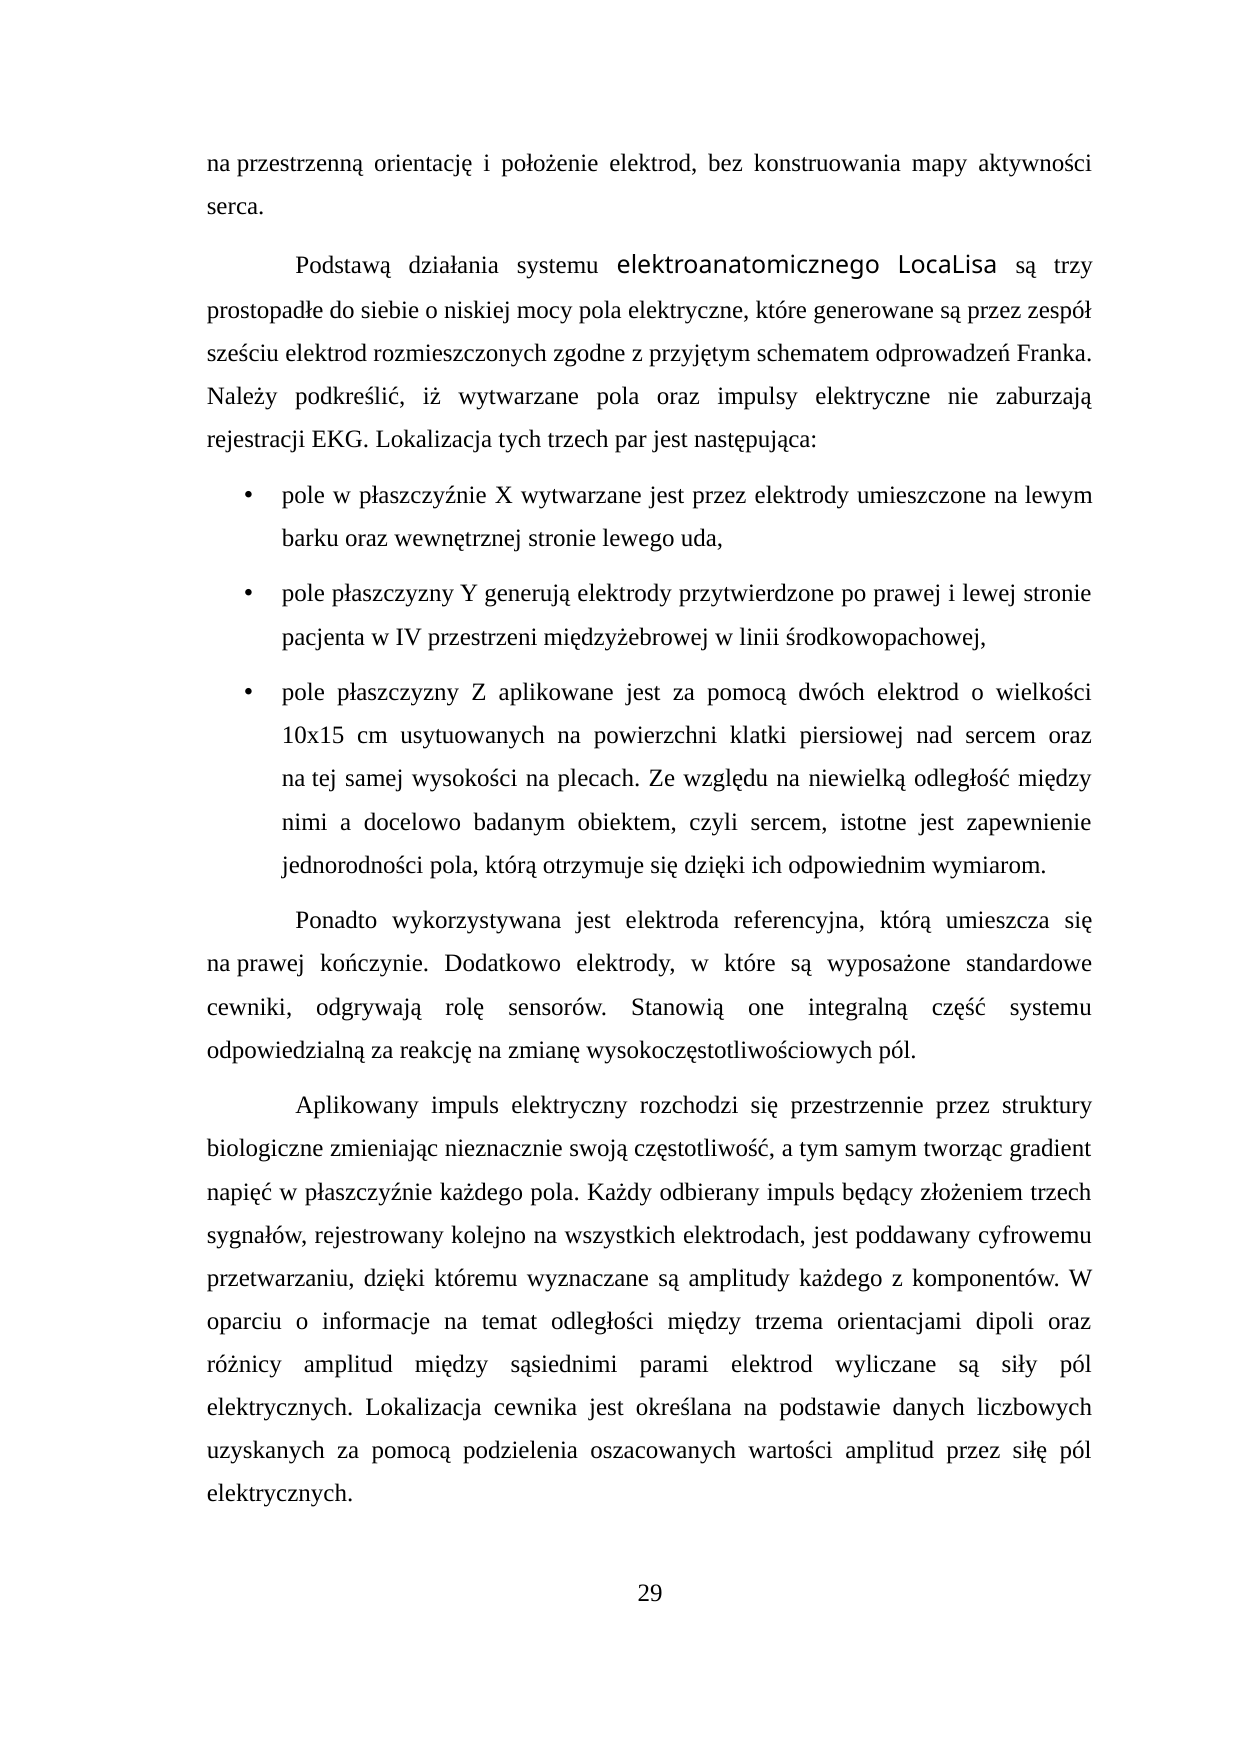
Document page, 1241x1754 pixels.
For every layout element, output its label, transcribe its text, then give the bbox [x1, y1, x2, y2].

list pole w płaszczyźnie X wytwarzane jest przez elektrody umieszczone na lewym barku oraz wewnętrznej stronie lewego uda, [244, 480, 1093, 552]
text Ponadto wykorzystywana jest elektroda referencyjna, którą umieszcza się na prawej kończynie. Dodatkowo elektrody, w które są wyposażone standardowe cewniki, odgrywają rolę sensorów. Stanowią one integralną część systemu odpowiedzialną za reakcję na zmianę wysokoczęstotliwościowych pól. [207, 905, 1093, 1063]
list pole płaszczyzny Y generują elektrody przytwierdzone po prawej i lewej stronie pacjenta w IV przestrzeni międzyżebrowej w linii środkowopachowej, [244, 578, 1093, 650]
list pole płaszczyzny Z aplikowane jest za pomocą dwóch elektrod o wielkości 10x15 cm usytuowanych na powierzchni klatki piersiowej nad sercem oraz na tej samej wysokości na plecach. Ze względu na niewielką odległość między nimi a docelowo badanym obiektem, czyli sercem, istotne jest zapewnienie jednorodności pola, którą otrzymuje się dzięki ich odpowiednim wymiarom. [244, 677, 1093, 878]
text Podstawą działania systemu elektroanatomicznego LocaLisa są trzy prostopadłe do siebie o niskiej mocy pola elektryczne, które generowane są przez zespół sześciu elektrod rozmieszczonych zgodne z przyjętym schematem odprowadzeń Franka. Należy podkreślić, iż wytwarzane pola oraz impulsy elektryczne nie zaburzają rejestracji EKG. Lokalizacja tych trzech par jest następująca: [207, 246, 1093, 453]
text na przestrzenną orientację i położenie elektrod, bez konstruowania mapy aktywności serca. [207, 148, 1093, 219]
text Aplikowany impuls elektryczny rozchodzi się przestrzennie przez struktury biologiczne zmieniając nieznacznie swoją częstotliwość, a tym samym tworząc gradient napięć w płaszczyźnie każdego pola. Każdy odbierany impuls będący złożeniem trzech sygnałów, rejestrowany kolejno na wszystkich elektrodach, jest poddawany cyfrowemu przetwarzaniu, dzięki któremu wyznaczane są amplitudy każdego z komponentów. W oparciu o informacje na temat odległości między trzema orientacjami dipoli oraz różnicy amplitud między sąsiednimi parami elektrod wyliczane są siły pól elektrycznych. Lokalizacja cewnika jest określana na podstawie danych liczbowych uzyskanych za pomocą podzielenia oszacowanych wartości amplitud przez siłę pól elektrycznych. [207, 1090, 1093, 1507]
